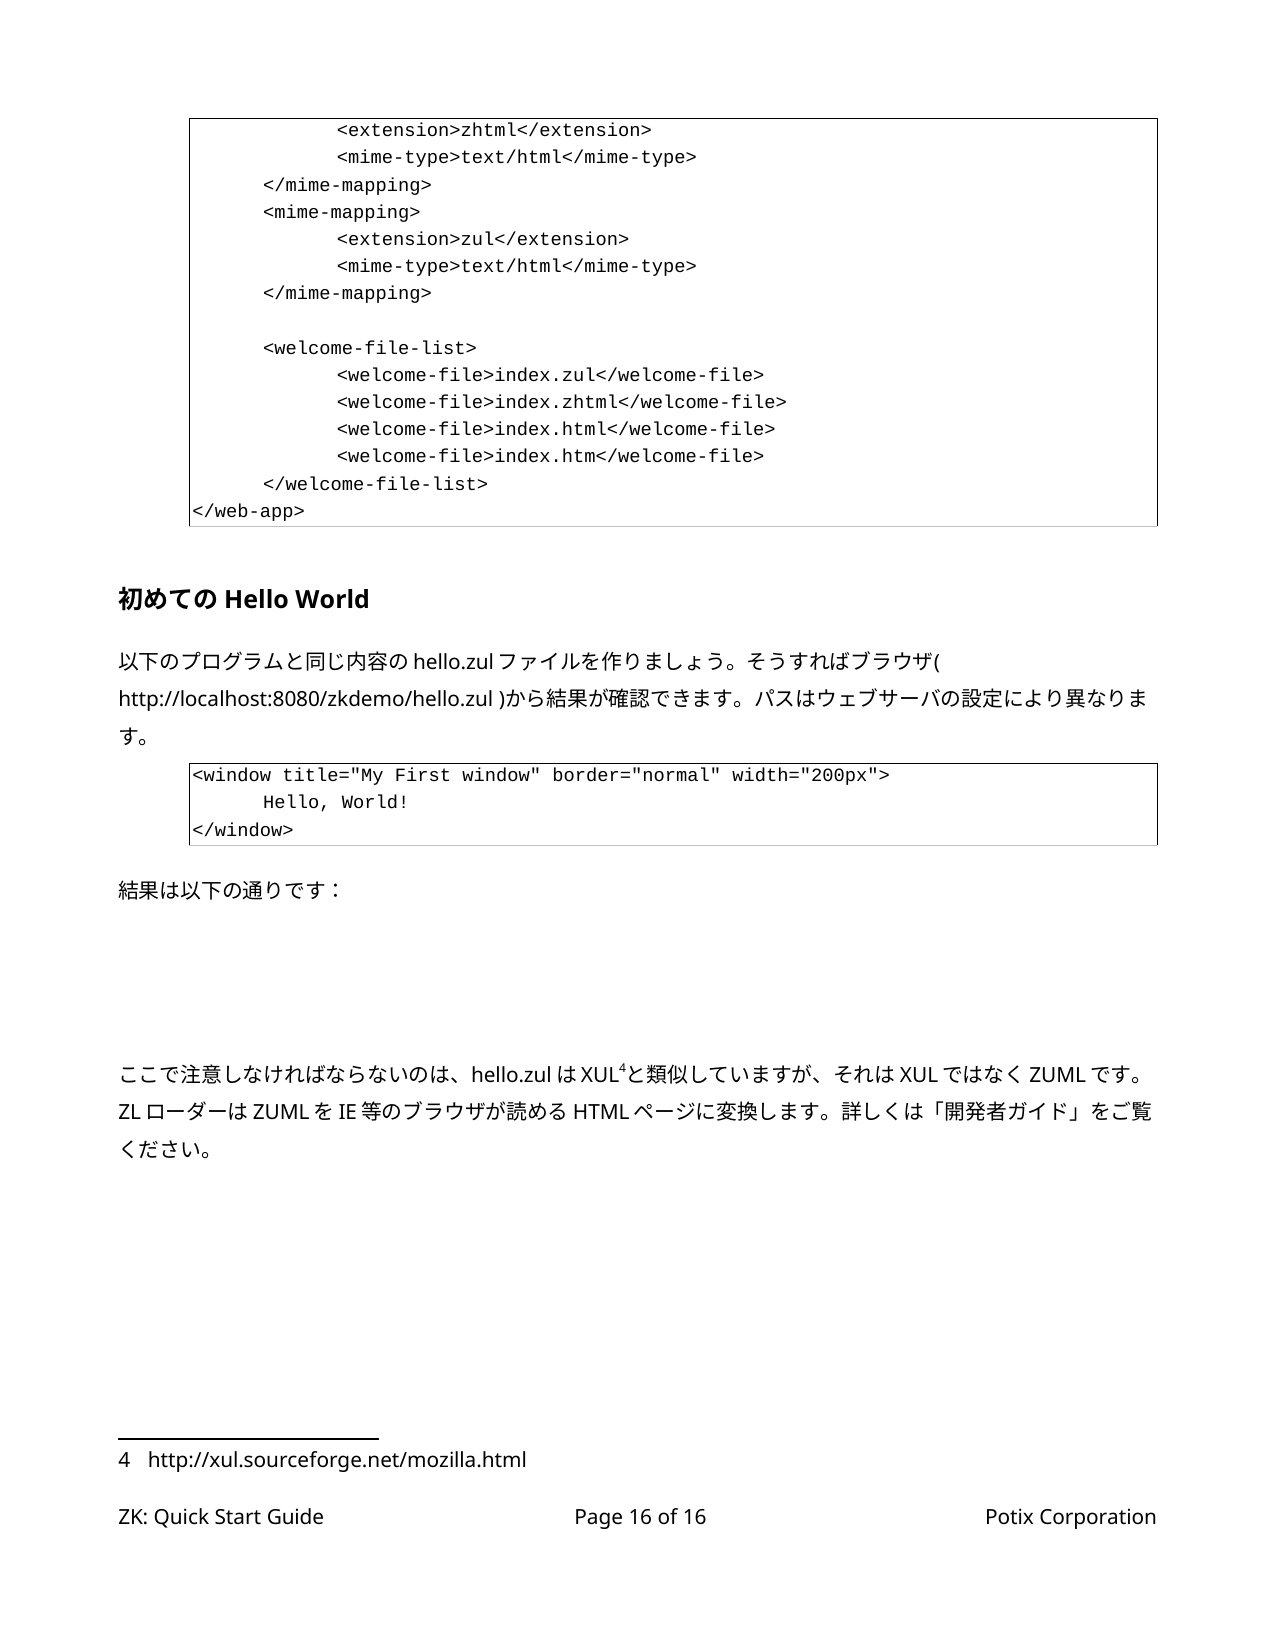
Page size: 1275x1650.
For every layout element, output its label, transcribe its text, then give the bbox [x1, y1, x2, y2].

text <welcome-file>index.htm</welcome-file> [190, 444, 1157, 469]
text http://xul.sourceforge.net/mozilla.html [118, 1445, 1157, 1473]
text </welcome-file-list> [190, 472, 1157, 496]
text <mime-type>text/html</mime-type> [190, 145, 1157, 169]
text <mime-type>text/html</mime-type> [190, 254, 1157, 278]
text ここで注意しなければならないのは、hello.zulはXULと類似していますが、それはXULではなくZUMLです。ZLローダーはZUMLをIE等のブラウザが読めるHTMLページに変換します。詳しくは「開発者ガイド」をご覧ください。 [118, 1058, 1157, 1163]
text 以下のプログラムと同じ内容のhello.zulファイルを作りましょう。そうすればブラウザ( http://localhost:8080/zkdemo/hello.zul )から結果が確認できます。パスはウェブサーバの設定により異なります。 [118, 645, 1157, 750]
subtitle 初めての Hello World [118, 579, 1157, 616]
text <mime-mapping> [190, 200, 1157, 224]
text <welcome-file>index.zhtml</welcome-file> [190, 390, 1157, 414]
text <window title="My First window" border="normal" width="200px"> [190, 764, 1157, 787]
text </web-app> [190, 499, 1157, 526]
text <welcome-file>index.html</welcome-file> [190, 417, 1157, 441]
text 結果は以下の通りです： [118, 874, 1157, 904]
text <extension>zhtml</extension> [190, 119, 1157, 142]
text Hello, World! [190, 790, 1157, 814]
text </window> [190, 817, 1157, 845]
text <extension>zul</extension> [190, 227, 1157, 251]
text </mime-mapping> [190, 281, 1157, 306]
text </mime-mapping> [190, 172, 1157, 197]
text <welcome-file>index.zul</welcome-file> [190, 363, 1157, 387]
text <welcome-file-list> [190, 336, 1157, 360]
